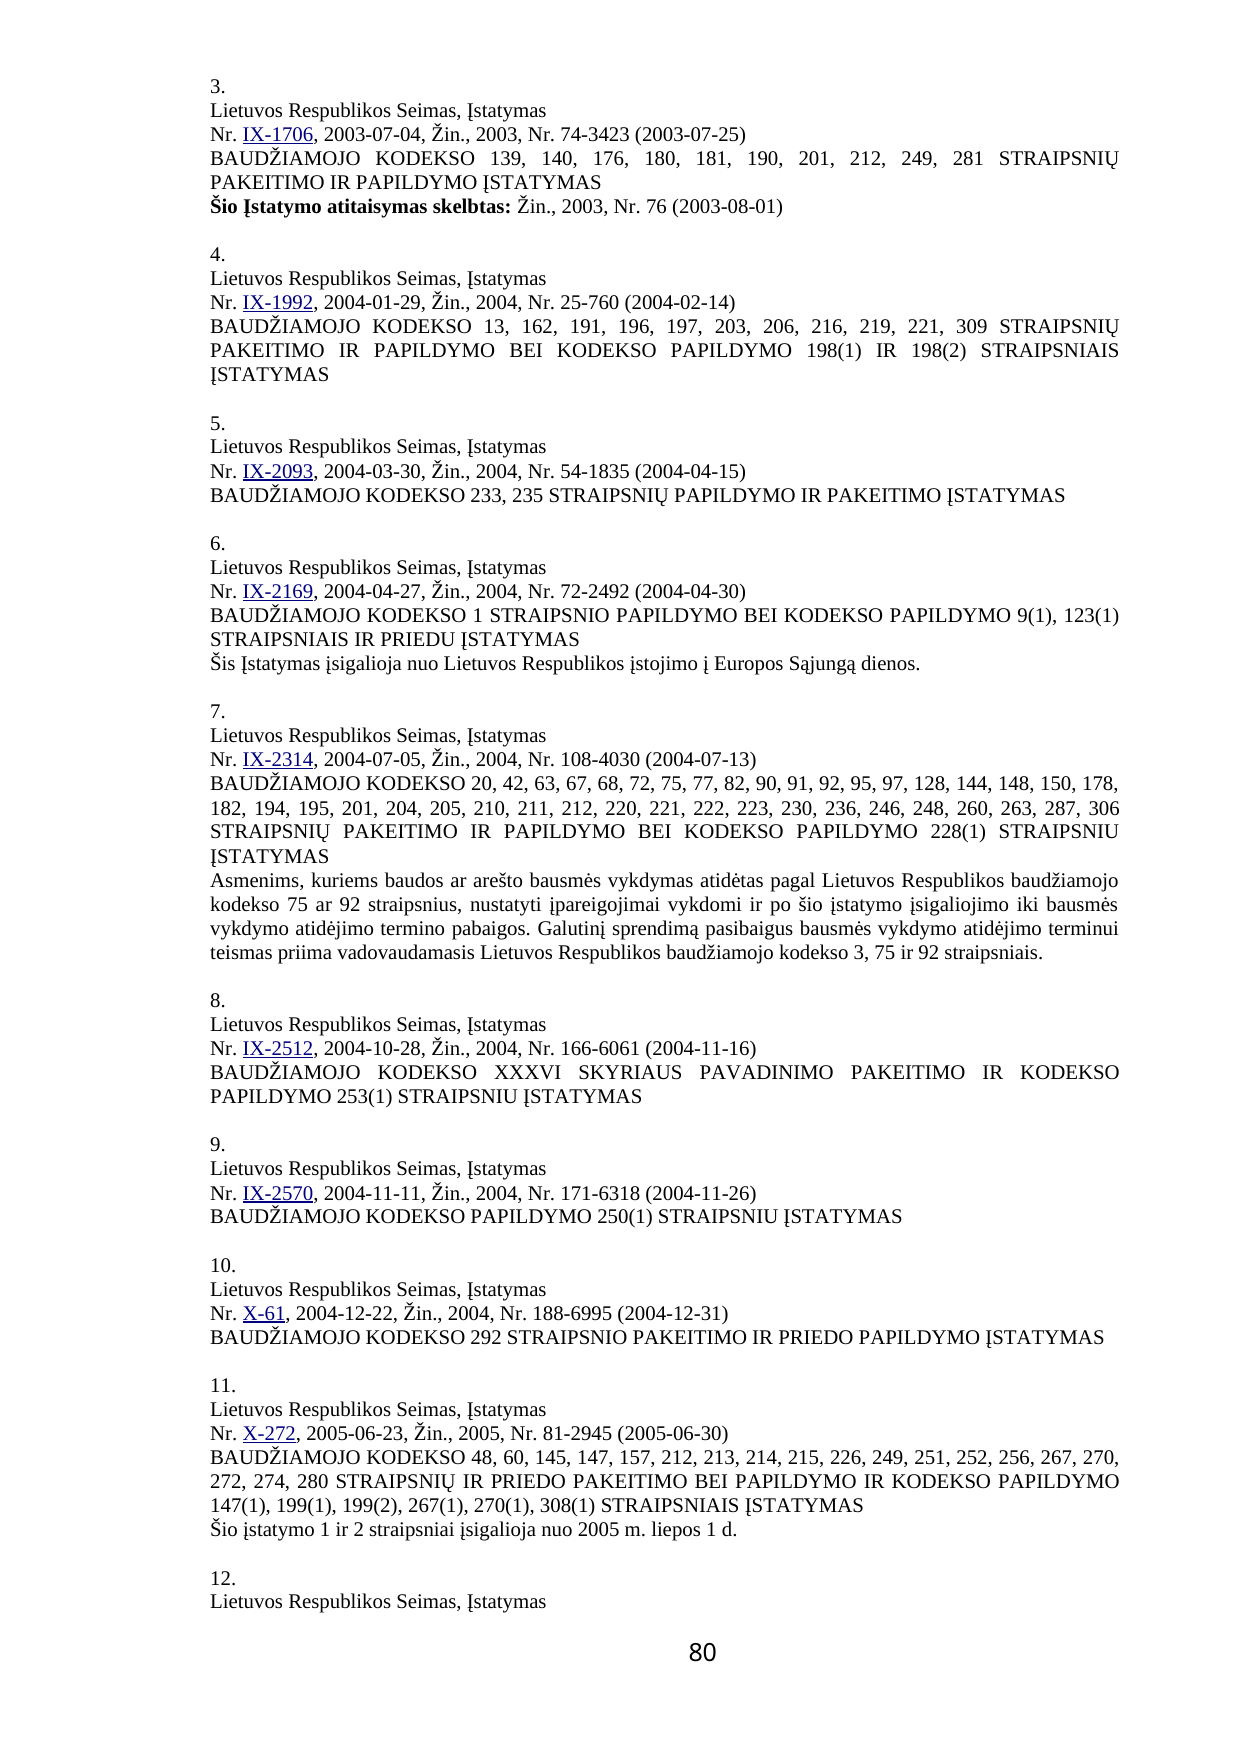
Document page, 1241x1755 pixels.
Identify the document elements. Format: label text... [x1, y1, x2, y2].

text BAUDŽIAMOJO KODEKSO 1 STRAIPSNIO PAPILDYMO BEI KODEKSO PAPILDYMO 9(1), 123(1) STRAIPSNIAIS IR PRIEDU ĮSTATYMAS [210, 603, 1120, 651]
text Lietuvos Respublikos Seimas, Įstatymas [210, 1589, 1120, 1613]
text BAUDŽIAMOJO KODEKSO 139, 140, 176, 180, 181, 190, 201, 212, 249, 281 STRAIPSNIŲ PAKEITIMO IR PAPILDYMO ĮSTATYMAS [210, 146, 1120, 194]
text Nr. X-272, 2005-06-23, Žin., 2005, Nr. 81-2945 (2005-06-30) [210, 1421, 1120, 1445]
text BAUDŽIAMOJO KODEKSO 20, 42, 63, 67, 68, 72, 75, 77, 82, 90, 91, 92, 95, 97, 128, 144, 148, 150, 178, 182, 194, 195, 201, 204, 205, 210, 211, 212, 220, 221, 222, 223, 230, 236, 246, 248, 260, 263, 287, 306 STRAIPSNIŲ PAKEITIMO IR PAPILDYMO BEI KODEKSO PAPILDYMO 228(1) STRAIPSNIU ĮSTATYMAS [210, 771, 1120, 868]
text Nr. IX-2169, 2004-04-27, Žin., 2004, Nr. 72-2492 (2004-04-30) [210, 579, 1120, 603]
text 10. [210, 1253, 1120, 1277]
text Nr. IX-2570, 2004-11-11, Žin., 2004, Nr. 171-6318 (2004-11-26) [210, 1180, 1120, 1204]
text 7. [210, 699, 1120, 723]
text BAUDŽIAMOJO KODEKSO PAPILDYMO 250(1) STRAIPSNIU ĮSTATYMAS [210, 1204, 1120, 1228]
text Nr. IX-2093, 2004-03-30, Žin., 2004, Nr. 54-1835 (2004-04-15) [210, 458, 1120, 483]
text Šis Įstatymas įsigalioja nuo Lietuvos Respublikos įstojimo į Europos Sąjungą dienos. [210, 651, 1120, 675]
text 9. [210, 1132, 1120, 1156]
text Lietuvos Respublikos Seimas, Įstatymas [210, 98, 1120, 122]
text Lietuvos Respublikos Seimas, Įstatymas [210, 555, 1120, 579]
text 8. [210, 988, 1120, 1012]
text BAUDŽIAMOJO KODEKSO XXXVI SKYRIAUS PAVADINIMO PAKEITIMO IR KODEKSO PAPILDYMO 253(1) STRAIPSNIU ĮSTATYMAS [210, 1060, 1120, 1108]
text Lietuvos Respublikos Seimas, Įstatymas [210, 1397, 1120, 1421]
text Lietuvos Respublikos Seimas, Įstatymas [210, 1012, 1120, 1036]
text BAUDŽIAMOJO KODEKSO 292 STRAIPSNIO PAKEITIMO IR PRIEDO PAPILDYMO ĮSTATYMAS [210, 1325, 1120, 1349]
text Lietuvos Respublikos Seimas, Įstatymas [210, 434, 1120, 458]
text Asmenims, kuriems baudos ar arešto bausmės vykdymas atidėtas pagal Lietuvos Respublikos baudžiamojo kodekso 75 ar 92 straipsnius, nustatyti įpareigojimai vykdomi ir po šio įstatymo įsigaliojimo iki bausmės vykdymo atidėjimo termino pabaigos. Galutinį sprendimą pasibaigus bausmės vykdymo atidėjimo terminui teismas priima vadovaudamasis Lietuvos Respublikos baudžiamojo kodekso 3, 75 ir 92 straipsniais. [210, 868, 1120, 964]
text Lietuvos Respublikos Seimas, Įstatymas [210, 1277, 1120, 1301]
text Lietuvos Respublikos Seimas, Įstatymas [210, 266, 1120, 290]
text 5. [210, 410, 1120, 434]
text BAUDŽIAMOJO KODEKSO 48, 60, 145, 147, 157, 212, 213, 214, 215, 226, 249, 251, 252, 256, 267, 270, 272, 274, 280 STRAIPSNIŲ IR PRIEDO PAKEITIMO BEI PAPILDYMO IR KODEKSO PAPILDYMO 147(1), 199(1), 199(2), 267(1), 270(1), 308(1) STRAIPSNIAIS ĮSTATYMAS [210, 1445, 1120, 1517]
text Nr. IX-2314, 2004-07-05, Žin., 2004, Nr. 108-4030 (2004-07-13) [210, 747, 1120, 771]
text 11. [210, 1373, 1120, 1397]
text Nr. IX-1992, 2004-01-29, Žin., 2004, Nr. 25-760 (2004-02-14) [210, 290, 1120, 314]
text BAUDŽIAMOJO KODEKSO 233, 235 STRAIPSNIŲ PAPILDYMO IR PAKEITIMO ĮSTATYMAS [210, 483, 1120, 507]
text Nr. X-61, 2004-12-22, Žin., 2004, Nr. 188-6995 (2004-12-31) [210, 1301, 1120, 1325]
text Šio Įstatymo atitaisymas skelbtas: Žin., 2003, Nr. 76 (2003-08-01) [210, 194, 1120, 218]
text 6. [210, 531, 1120, 555]
text Lietuvos Respublikos Seimas, Įstatymas [210, 723, 1120, 747]
text Šio įstatymo 1 ir 2 straipsniai įsigalioja nuo 2005 m. liepos 1 d. [210, 1517, 1120, 1541]
text 12. [210, 1565, 1120, 1589]
text Nr. IX-1706, 2003-07-04, Žin., 2003, Nr. 74-3423 (2003-07-25) [210, 122, 1120, 146]
text BAUDŽIAMOJO KODEKSO 13, 162, 191, 196, 197, 203, 206, 216, 219, 221, 309 STRAIPSNIŲ PAKEITIMO IR PAPILDYMO BEI KODEKSO PAPILDYMO 198(1) IR 198(2) STRAIPSNIAIS ĮSTATYMAS [210, 314, 1120, 386]
text 4. [210, 242, 1120, 266]
text Lietuvos Respublikos Seimas, Įstatymas [210, 1156, 1120, 1180]
text 3. [210, 73, 1120, 98]
text Nr. IX-2512, 2004-10-28, Žin., 2004, Nr. 166-6061 (2004-11-16) [210, 1036, 1120, 1060]
